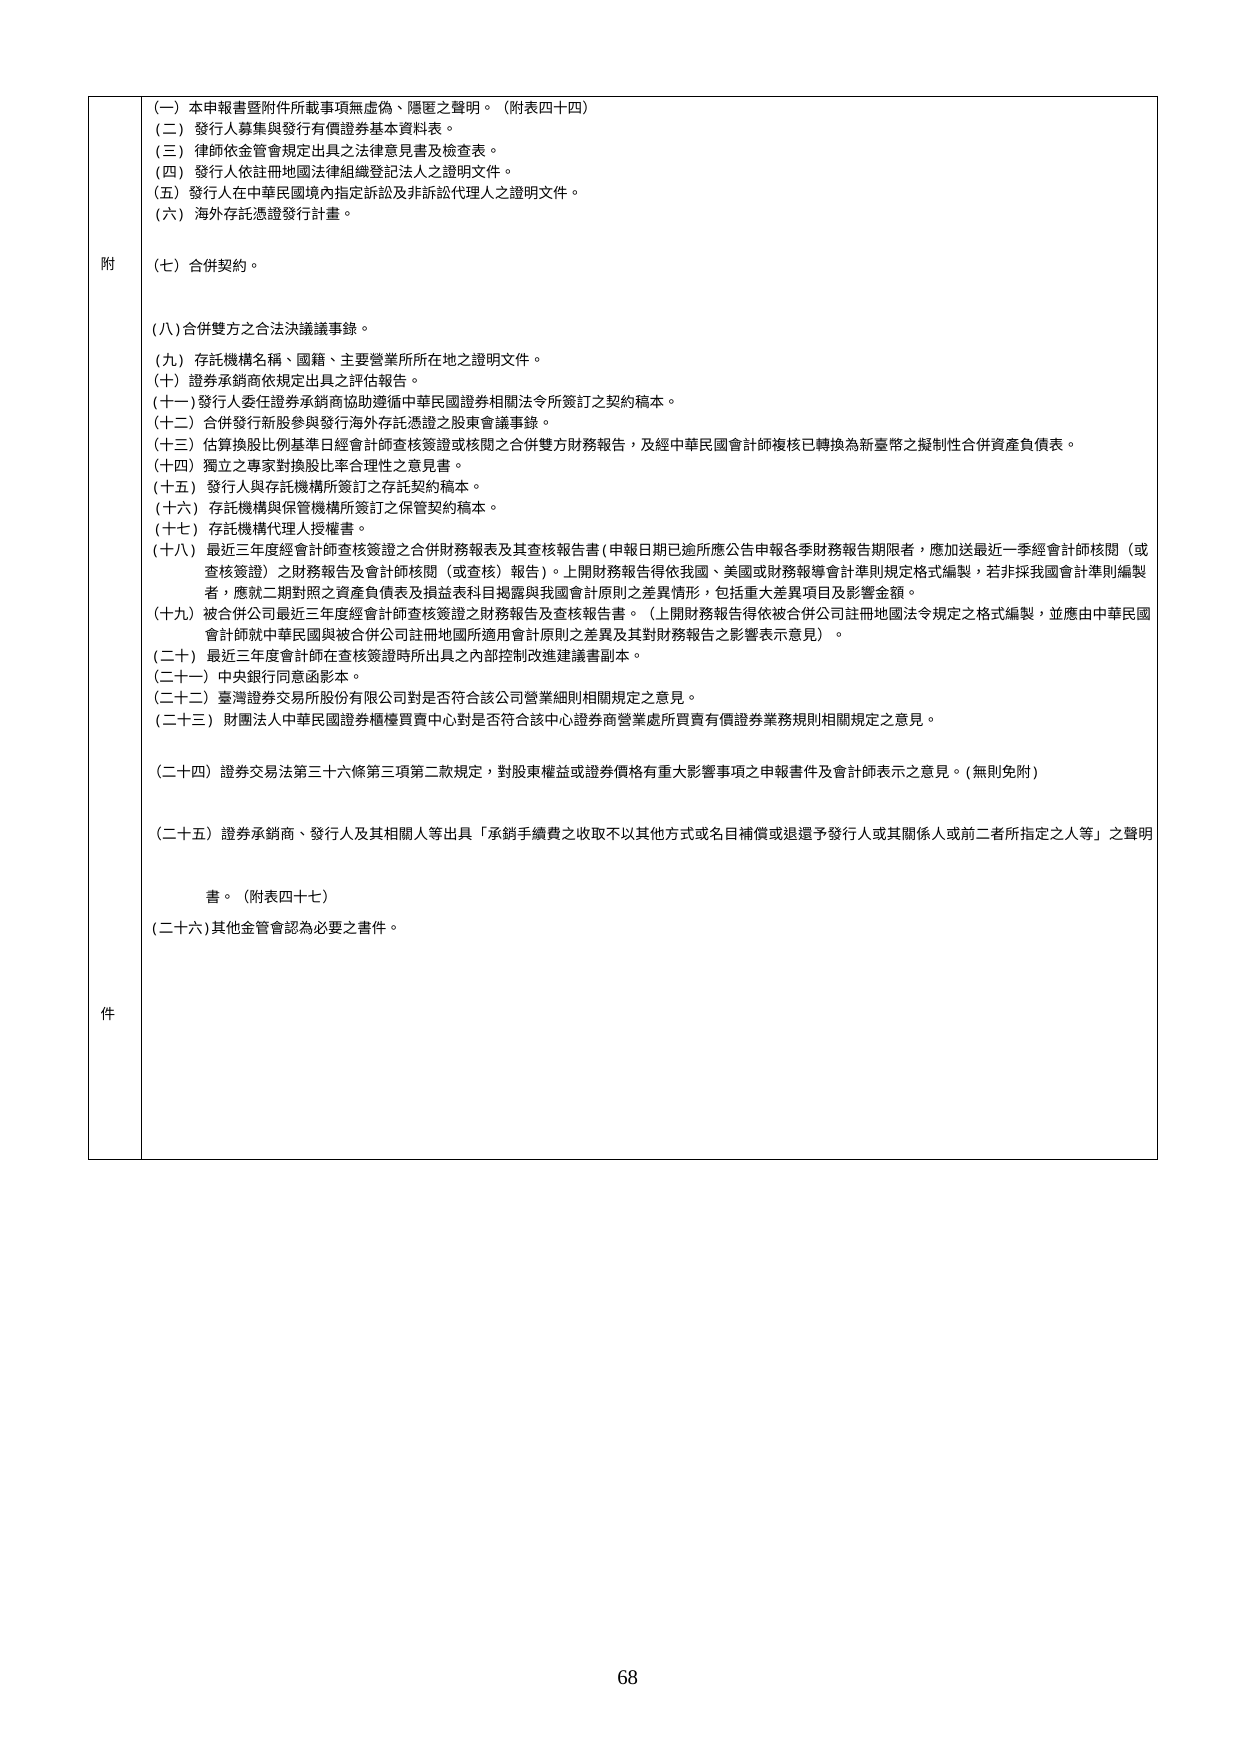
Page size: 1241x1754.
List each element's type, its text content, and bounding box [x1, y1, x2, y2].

table_cell 附 件 [89, 97, 141, 1159]
table_cell （一）本申報書暨附件所載事項無虛偽、隱匿之聲明。（附表四十四） (二) 發行人募集與發行有價證券基本資料表。 (三) 律師依金管會規定出具之法律意見書及檢查表。 (四) 發行人依註冊地國法律組織登記法人之證明文件。 （五）發行人在中華民國境內指定訴訟及非訴訟代理人之證明文件。 (六) 海外存託憑證發行計畫。 （七）合併契約。 (八)合併雙方之合法決議議事錄。 (九) 存託機構名稱、國籍、主要營業所所在地之證明文件。 （十）證券承銷商依規定出具之評估報告。 (十一)發行人委任證券承銷商協助遵循中華民國證券相關法令所簽訂之契約稿本。 （十二）合併發行新股參與發行海外存託憑證之股東會議事錄。 （十三）估算換股比例基準日經會計師查核簽證或核閱之合併雙方財務報告，及經中華民國會計師複核已轉換為新臺幣之擬制性合併資產負債表。 （十四）獨立之專家對換股比率合理性之意見書。 (十五) 發行人與存託機構所簽訂之存託契約稿本。 (十六) 存託機構與保管機構所簽訂之保管契約稿本。 (十七) 存託機構代理人授權書。 (十八) 最近三年度經會計師查核簽證之合併財務報表及其查核報告書(申報日期已逾所應公告申報各季財務報告期限者，應加送最近一季經會計師核閱（或查核簽證）之財務報告及會計師核閱（或查核）報告)。上開財務報告得依我國、美國或財務報導會計準則規定格式編製，若非採我國會計準則編製者，應就二期對照之資產負債表及損益表科目揭露與我國會計原則之差異情形，包括重大差異項目及影響金額。 （十九）被合併公司最近三年度經會計師查核簽證之財務報告及查核報告書。（上開財務報告得依被合併公司註冊地國法令規定之格式編製，並應由中華民國會計師就中華民國與被合併公司註冊地國所適用會計原則之差異及其對財務報告之影響表示意見）。 (二十) 最近三年度會計師在查核簽證時所出具之內部控制改進建議書副本。 （二十一）中央銀行同意函影本。 （二十二）臺灣證券交易所股份有限公司對是否符合該公司營業細則相關規定之意見。 (二十三) 財團法人中華民國證券櫃檯買賣中心對是否符合該中心證券商營業處所買賣有價證券業務規則相關規定之意見。 （二十四）證券交易法第三十六條第三項第二款規定，對股東權益或證券價格有重大影響事項之申報書件及會計師表示之意見。(無則免附) （二十五）證券承銷商、發行人及其相關人等出具「承銷手續費之收取不以其他方式或名目補償或退還予發行人或其關係人或前二者所指定之人等」之聲明書。（附表四十七） (二十六)其他金管會認為必要之書件。 [142, 97, 1157, 1159]
